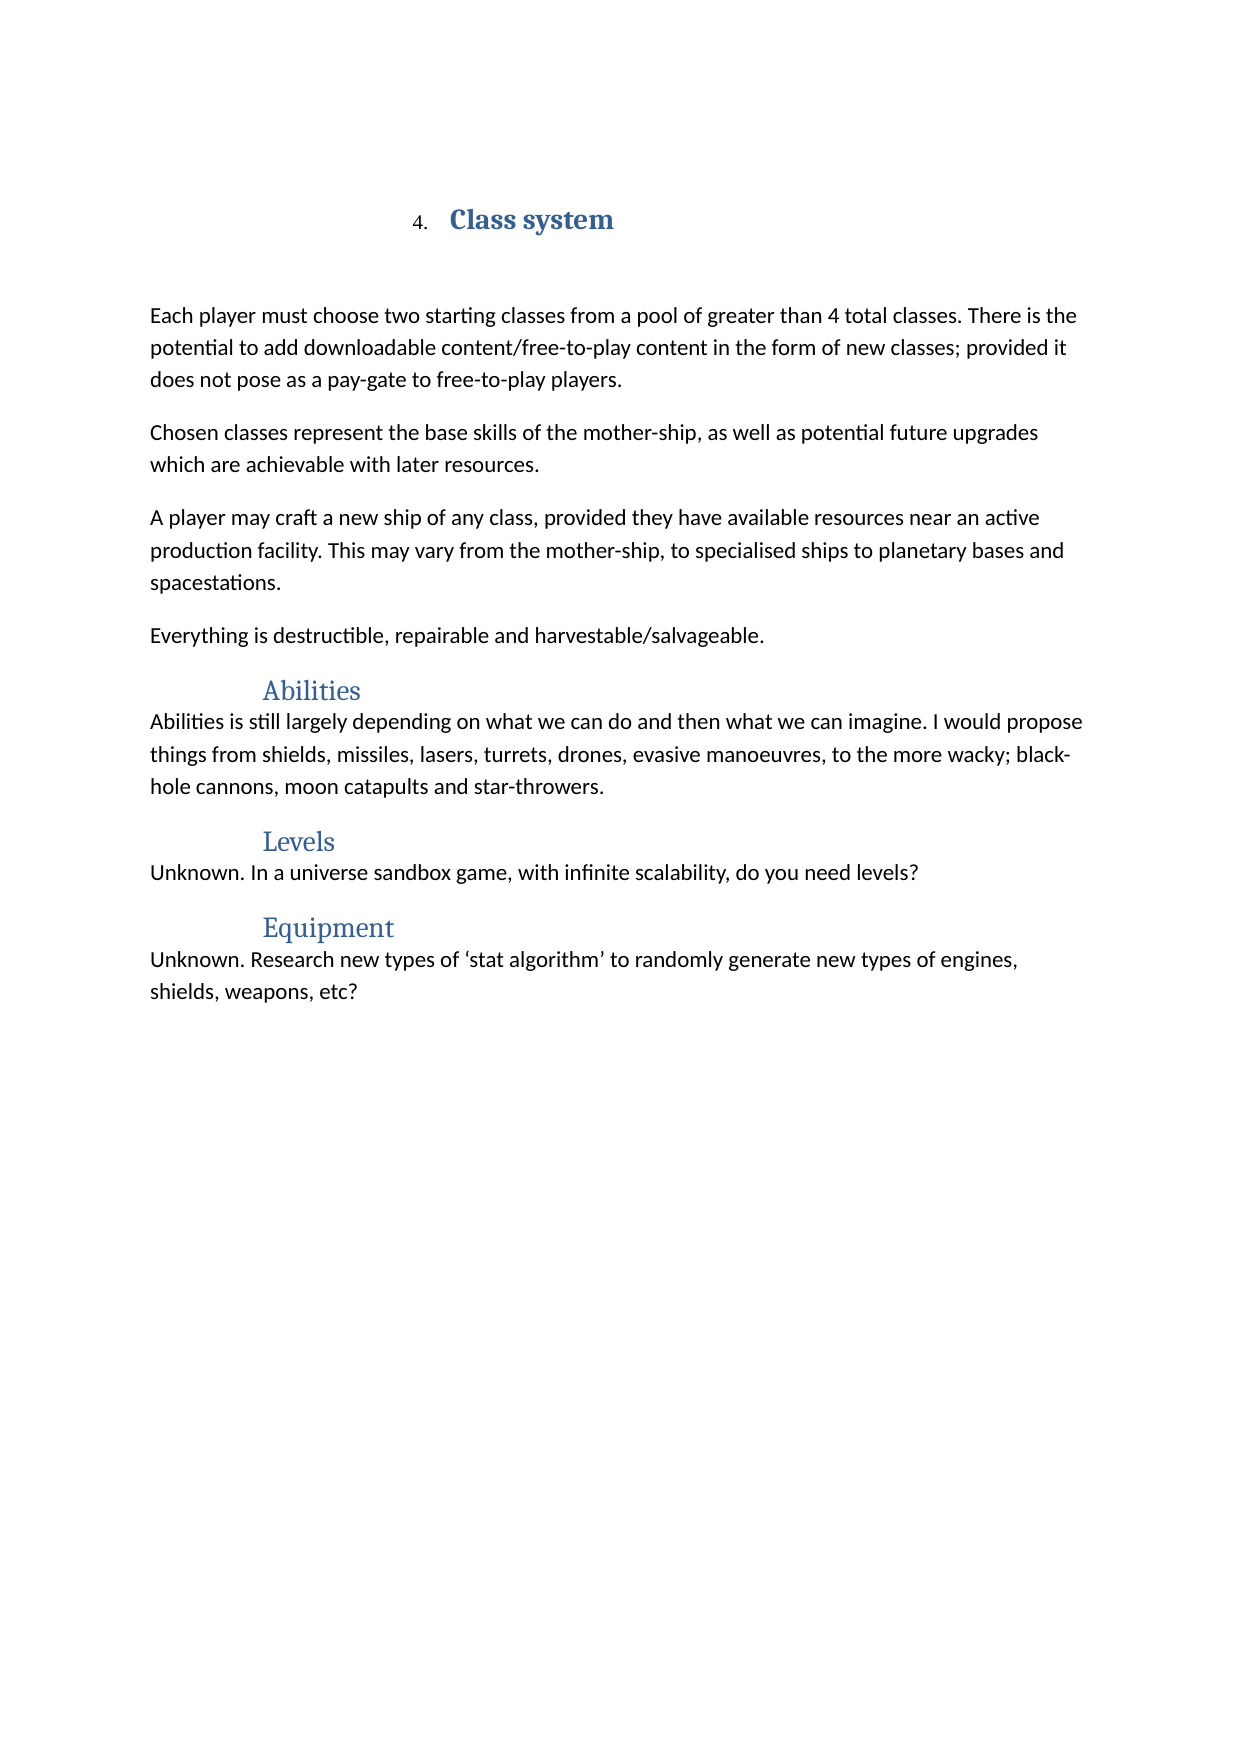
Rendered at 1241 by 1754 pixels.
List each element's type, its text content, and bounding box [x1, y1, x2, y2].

text Unknown. Research new types of ‘stat algorithm’ to randomly generate new types of engines, shields, weapons, etc? [150, 945, 1090, 1005]
text Each player must choose two starting classes from a pool of greater than 4 total classes. There is the potential to add downloadable content/free-to-play content in the form of new classes; provided it does not pose as a pay-gate to free-to-play players. [150, 301, 1090, 393]
text Unknown. In a universe sandbox game, with infinite scalability, do you need levels? [150, 858, 1090, 886]
text Abilities [262, 674, 1090, 707]
text Equipment [262, 911, 1090, 945]
list Class system [412, 203, 1090, 237]
text A player may craft a new ship of any class, provided they have available resources near an active production facility. This may vary from the mother-ship, to specialised ships to planetary bases and spacestations. [150, 503, 1090, 596]
text Everything is destructible, repairable and harvestable/salvageable. [150, 621, 1090, 649]
text Chosen classes represent the base skills of the mother-ship, as well as potential future upgrades which are achievable with later resources. [150, 418, 1090, 478]
text Levels [262, 825, 1090, 858]
text Abilities is still largely depending on what we can do and then what we can imagine. I would propose things from shields, missiles, lasers, turrets, drones, evasive manoeuvres, to the more wacky; black-hole cannons, moon catapults and star-throwers. [150, 707, 1090, 800]
